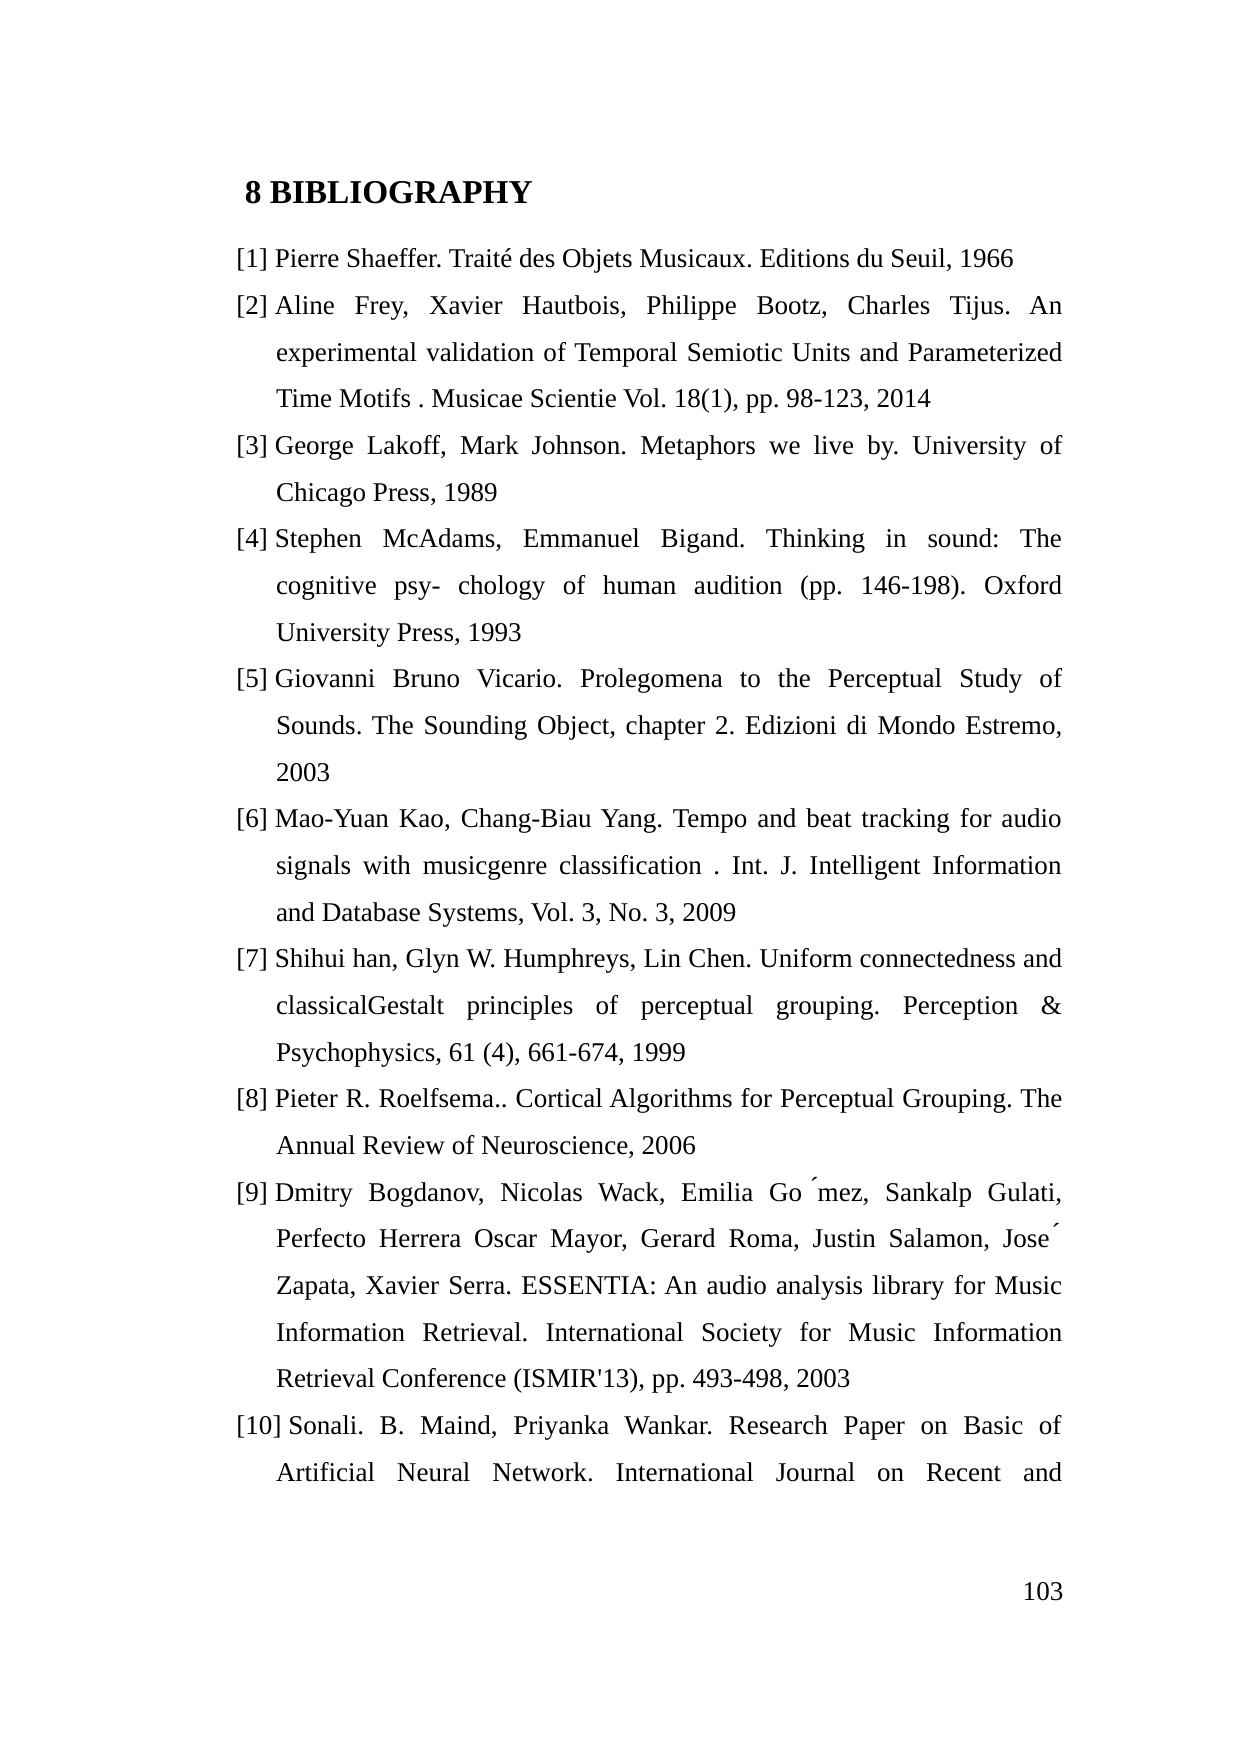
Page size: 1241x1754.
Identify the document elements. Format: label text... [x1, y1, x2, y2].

list Stephen McAdams, Emmanuel Bigand. Thinking in sound: The cognitive psy- chology of human audition (pp. 146-198). Oxford University Press, 1993 [236, 523, 1063, 647]
subtitle 8 BIBLIOGRAPHY [236, 173, 1063, 211]
list Pieter R. Roelfsema.. Cortical Algorithms for Perceptual Grouping. The Annual Review of Neuroscience, 2006 [236, 1083, 1063, 1160]
list Shihui han, Glyn W. Humphreys, Lin Chen. Uniform connectedness and classicalGestalt principles of perceptual grouping. Perception & Psychophysics, 61 (4), 661-674, 1999 [236, 943, 1063, 1067]
list George Lakoff, Mark Johnson. Metaphors we live by. University of Chicago Press, 1989 [236, 429, 1063, 507]
list Aline Frey, Xavier Hautbois, Philippe Bootz, Charles Tijus. An experimental validation of Temporal Semiotic Units and Parameterized Time Motifs . Musicae Scientie Vol. 18(1), pp. 98-123, 2014 [236, 289, 1063, 414]
list Pierre Shaeffer. Traité des Objets Musicaux. Editions du Seuil, 1966 [236, 243, 1063, 274]
list Giovanni Bruno Vicario. Prolegomena to the Perceptual Study of Sounds. The Sounding Object, chapter 2. Edizioni di Mondo Estremo, 2003 [236, 663, 1063, 787]
list Mao-Yuan Kao, Chang-Biau Yang. Tempo and beat tracking for audio signals with musicgenre classification . Int. J. Intelligent Information and Database Systems, Vol. 3, No. 3, 2009 [236, 803, 1063, 927]
list Dmitry Bogdanov, Nicolas Wack, Emilia Go ́mez, Sankalp Gulati, Perfecto Herrera Oscar Mayor, Gerard Roma, Justin Salamon, Jose ́ Zapata, Xavier Serra. ESSENTIA: An audio analysis library for Music Information Retrieval. International Society for Music Information Retrieval Conference (ISMIR'13), pp. 493-498, 2003 [236, 1176, 1063, 1394]
list Sonali. B. Maind, Priyanka Wankar. Research Paper on Basic of Artificial Neural Network. International Journal on Recent and [236, 1409, 1063, 1487]
